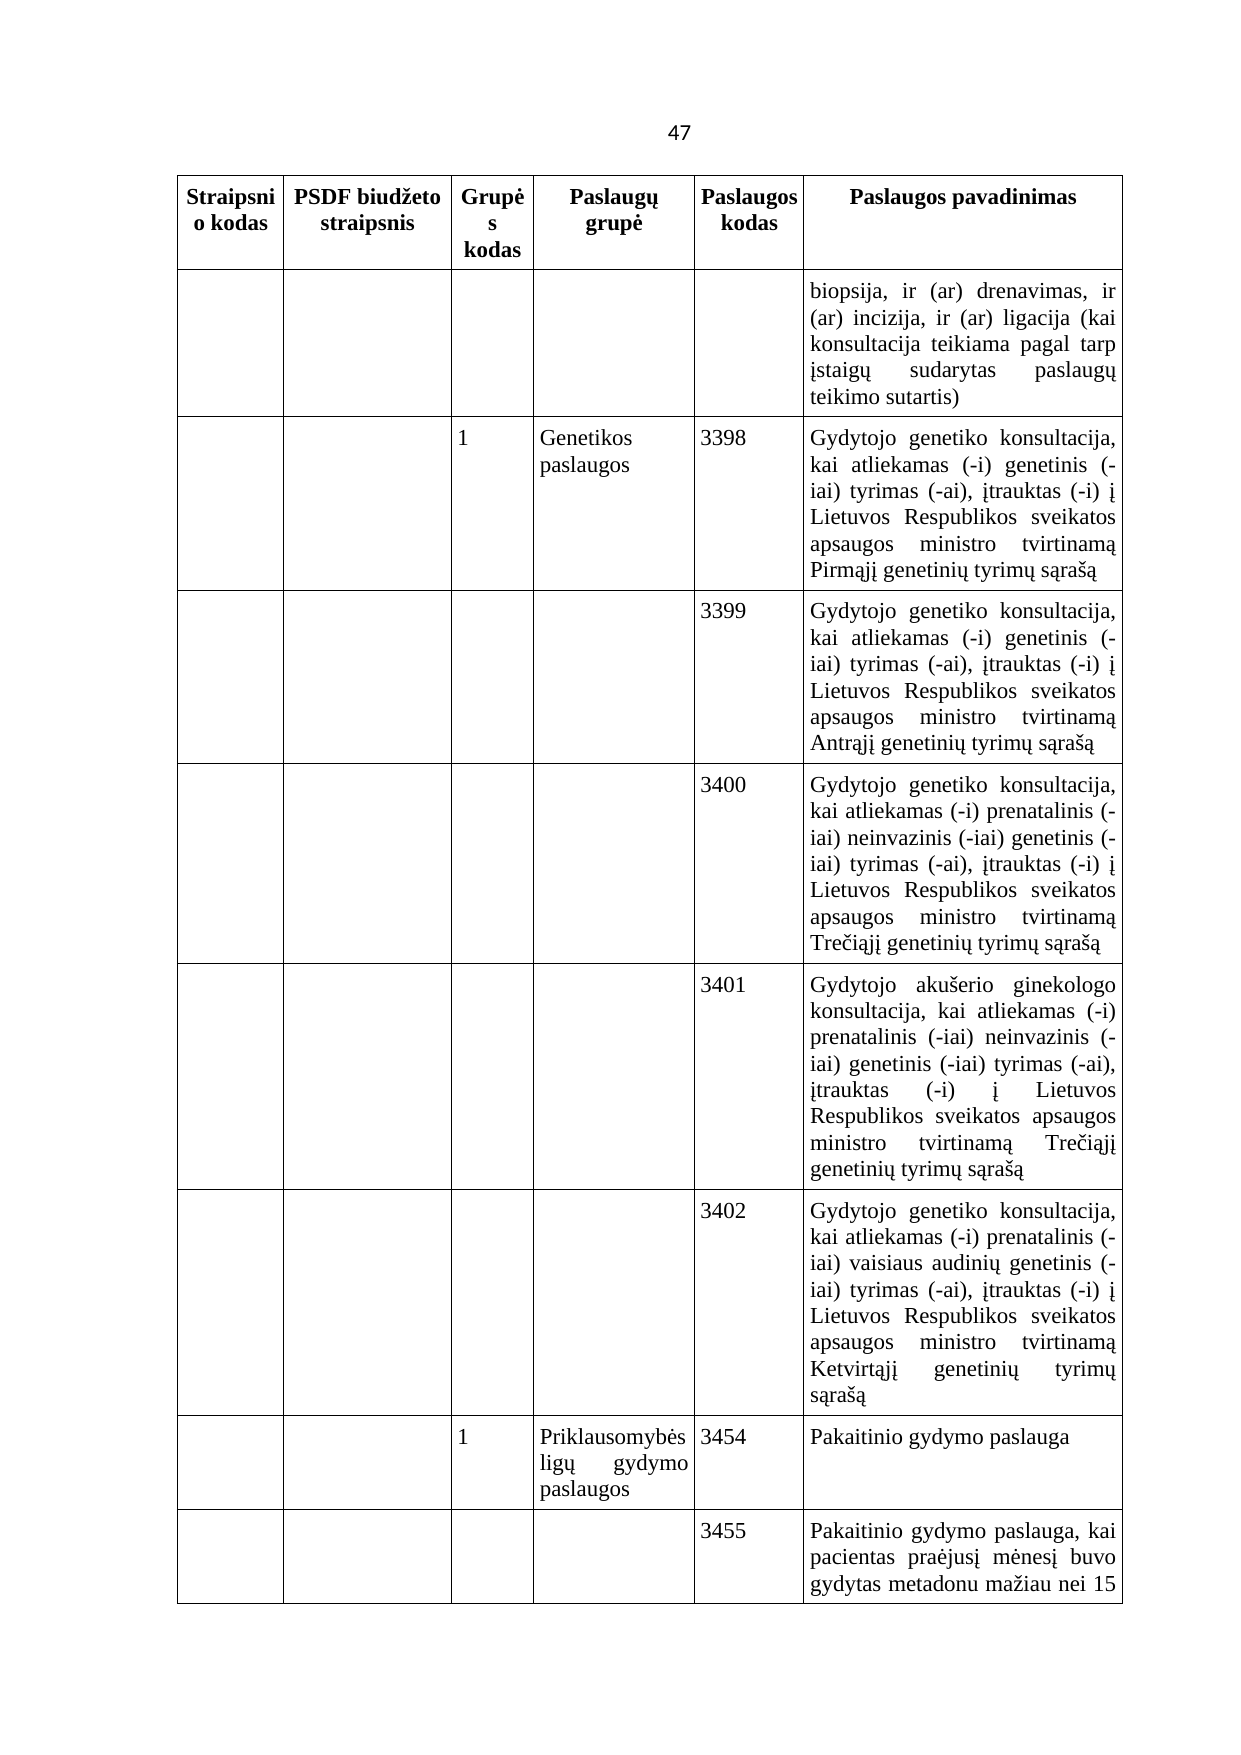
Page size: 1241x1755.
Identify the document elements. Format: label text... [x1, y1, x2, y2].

table_cell Genetikos paslaugos [534, 417, 694, 589]
table_header Paslaugos pavadinimas [804, 176, 1122, 269]
table_cell [178, 1190, 283, 1414]
table_cell 3400 [695, 764, 803, 962]
table_cell 3455 [695, 1510, 803, 1603]
table_cell [284, 1416, 451, 1509]
table_cell Gydytojo genetiko konsultacija, kai atliekamas (-i) prenatalinis (-iai) vaisiaus audinių genetinis (-iai) tyrimas (-ai), įtrauktas (-i) į Lietuvos Respublikos sveikatos apsaugos ministro tvirtinamą Ketvirtąjį genetinių tyrimų sąrašą [804, 1190, 1122, 1414]
table_header Straipsnio kodas [178, 176, 283, 269]
table_cell biopsija, ir (ar) drenavimas, ir (ar) incizija, ir (ar) ligacija (kai konsultacija teikiama pagal tarp įstaigų sudarytas paslaugų teikimo sutartis) [804, 270, 1122, 416]
table_cell [284, 1510, 451, 1603]
table_cell [178, 764, 283, 962]
table_header Grupės kodas [452, 176, 533, 269]
table_cell [178, 964, 283, 1188]
table_cell 3401 [695, 964, 803, 1188]
table_cell [284, 964, 451, 1188]
table_cell Gydytojo genetiko konsultacija, kai atliekamas (-i) genetinis (-iai) tyrimas (-ai), įtrauktas (-i) į Lietuvos Respublikos sveikatos apsaugos ministro tvirtinamą Antrąjį genetinių tyrimų sąrašą [804, 591, 1122, 763]
table_cell [284, 591, 451, 763]
table_cell [178, 1510, 283, 1603]
table_cell 1 [452, 1416, 533, 1509]
table_cell [178, 591, 283, 763]
table_cell 3402 [695, 1190, 803, 1414]
table_cell [695, 270, 803, 416]
table_cell [284, 270, 451, 416]
table_cell [178, 1416, 283, 1509]
table_cell [284, 764, 451, 962]
table_cell Gydytojo genetiko konsultacija, kai atliekamas (-i) prenatalinis (-iai) neinvazinis (-iai) genetinis (-iai) tyrimas (-ai), įtrauktas (-i) į Lietuvos Respublikos sveikatos apsaugos ministro tvirtinamą Trečiąjį genetinių tyrimų sąrašą [804, 764, 1122, 962]
table_cell 3454 [695, 1416, 803, 1509]
table_cell [534, 270, 694, 416]
table_cell 3398 [695, 417, 803, 589]
table_header Paslaugų grupė [534, 176, 694, 269]
table_cell [452, 1510, 533, 1603]
table_cell [452, 591, 533, 763]
table_cell Priklausomybės ligų gydymo paslaugos [534, 1416, 694, 1509]
table_cell [534, 1190, 694, 1414]
table_cell 1 [452, 417, 533, 589]
table_cell [452, 764, 533, 962]
table_cell [178, 270, 283, 416]
table_cell [452, 1190, 533, 1414]
table_cell [284, 417, 451, 589]
table_cell [452, 270, 533, 416]
table_cell [178, 417, 283, 589]
table_cell 3399 [695, 591, 803, 763]
table_cell [284, 1190, 451, 1414]
table_cell [534, 964, 694, 1188]
table_cell Gydytojo akušerio ginekologo konsultacija, kai atliekamas (-i) prenatalinis (-iai) neinvazinis (-iai) genetinis (-iai) tyrimas (-ai), įtrauktas (-i) į Lietuvos Respublikos sveikatos apsaugos ministro tvirtinamą Trečiąjį genetinių tyrimų sąrašą [804, 964, 1122, 1188]
table_cell [452, 964, 533, 1188]
table_cell Gydytojo genetiko konsultacija, kai atliekamas (-i) genetinis (-iai) tyrimas (-ai), įtrauktas (-i) į Lietuvos Respublikos sveikatos apsaugos ministro tvirtinamą Pirmąjį genetinių tyrimų sąrašą [804, 417, 1122, 589]
table_cell [534, 591, 694, 763]
table_cell [534, 764, 694, 962]
table_cell Pakaitinio gydymo paslauga, kai pacientas praėjusį mėnesį buvo gydytas metadonu mažiau nei 15 [804, 1510, 1122, 1603]
table_header Paslaugos kodas [695, 176, 803, 269]
table_header PSDF biudžeto straipsnis [284, 176, 451, 269]
table_cell Pakaitinio gydymo paslauga [804, 1416, 1122, 1509]
table_cell [534, 1510, 694, 1603]
